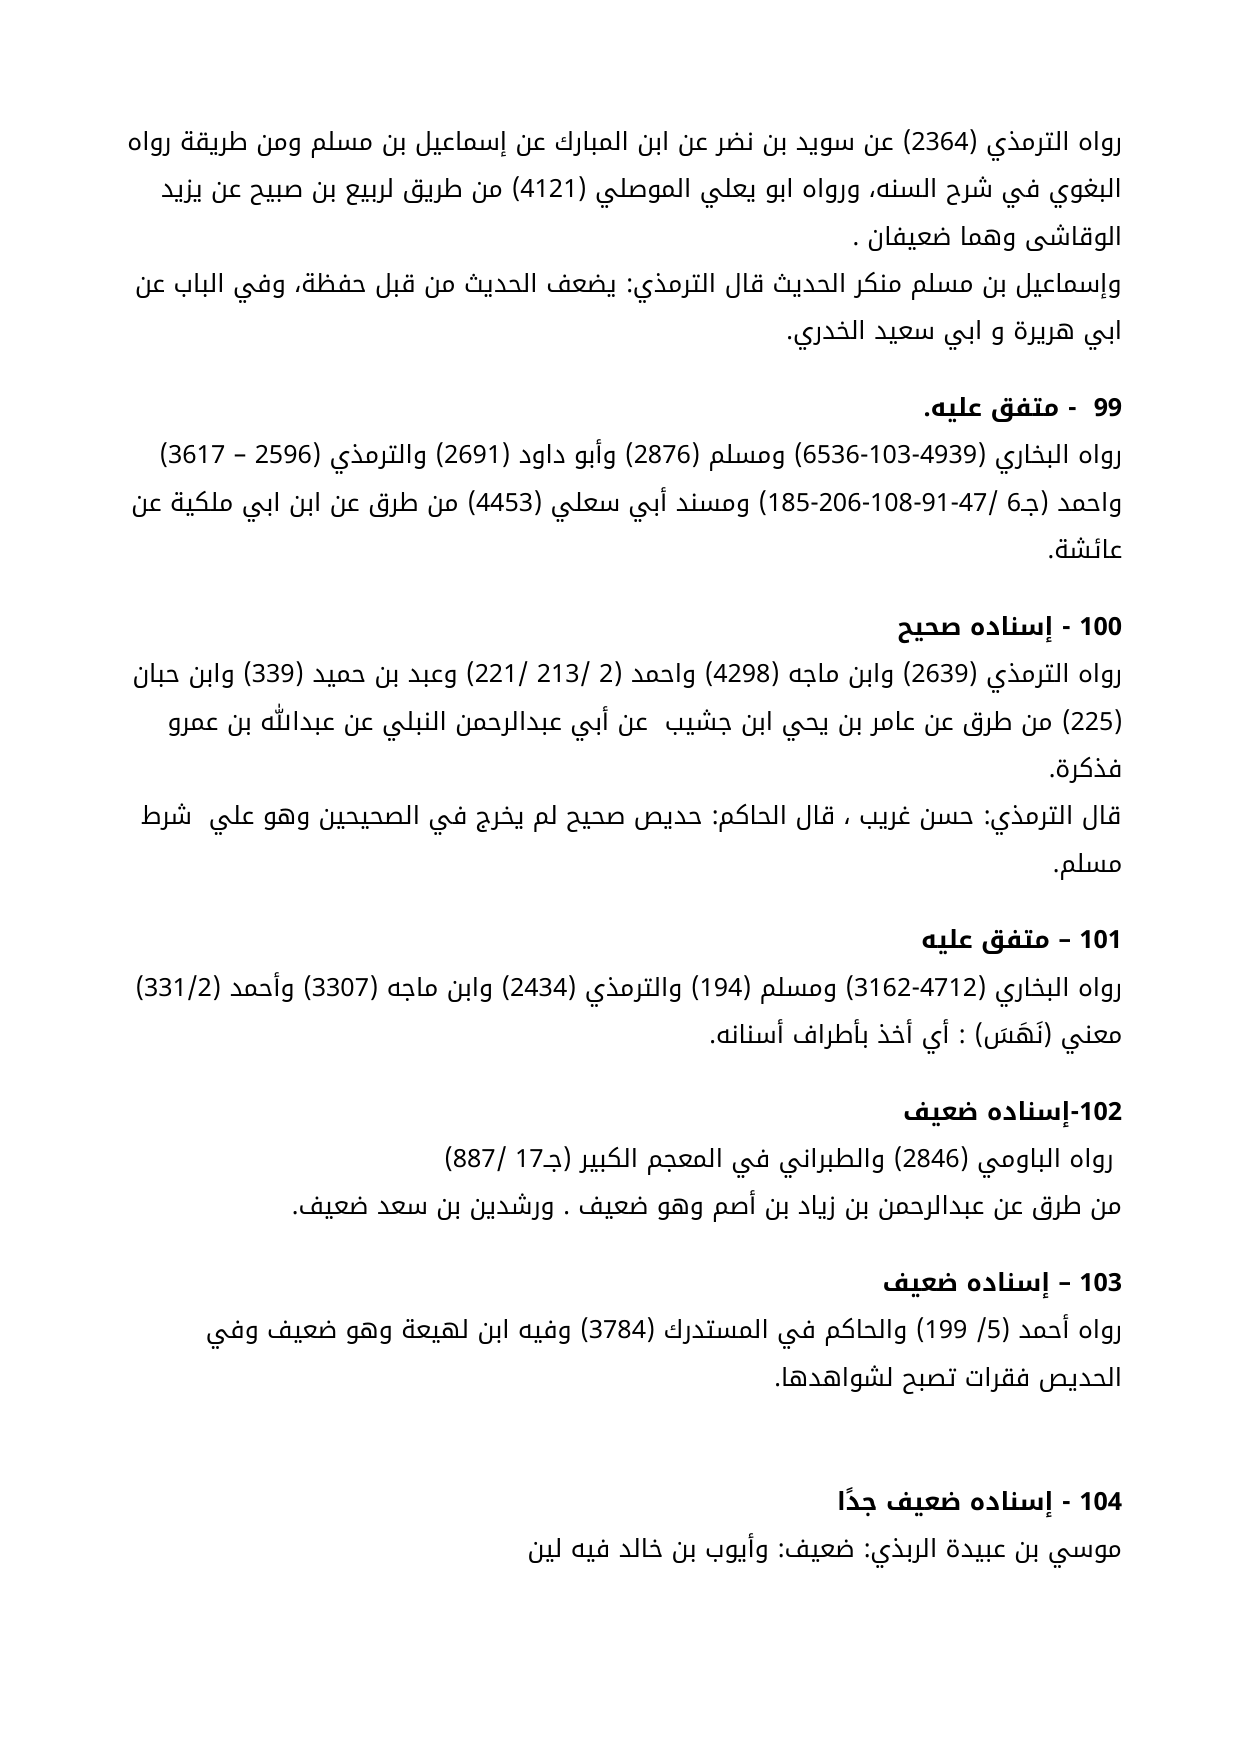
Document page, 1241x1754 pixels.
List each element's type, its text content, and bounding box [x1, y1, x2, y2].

text معني (نَهَسَ) : أي أخذ بأطراف أسنانه. [118, 1011, 1122, 1059]
text رواه البخاري (4939-103-6536) ومسلم (2876) وأبو داود (2691) والترمذي (2596 – 3617) واحمد (جـ6 /47-91-108-206-185) ومسند أبي سعلي (4453) من طرق عن ابن ابي ملكية عن عائشة. [118, 432, 1122, 574]
text رواه الترمذي (2364) عن سويد بن نضر عن ابن المبارك عن إسماعيل بن مسلم ومن طريقة رواه البغوي في شرح السنه، ورواه ابو يعلي الموصلي (4121) من طريق لربيع بن صبيح عن يزيد الوقاشى وهما ضعيفان . [118, 118, 1122, 260]
text من طرق عن عبدالرحمن بن زياد بن أصم وهو ضعيف . ورشدين بن سعد ضعيف. [118, 1183, 1122, 1230]
text 104 - إسناده ضعيف جدًا [118, 1431, 1122, 1525]
text وإسماعيل بن مسلم منكر الحديث قال الترمذي: يضعف الحديث من قبل حفظة، وفي الباب عن ابي هريرة و ابي سعيد الخدري. [118, 260, 1122, 355]
text قال الترمذي: حسن غريب ، قال الحاكم: حديص صحيح لم يخرج في الصحيحين وهو علي شرط مسلم. [118, 793, 1122, 887]
text 103 – إسناده ضعيف [118, 1259, 1122, 1307]
text رواه الترمذي (2639) وابن ماجه (4298) واحمد (2 /213 /221) وعبد بن حميد (339) وابن حبان (225) من طرق عن عامر بن يحي ابن جشيب عن أبي عبدالرحمن النبلي عن عبدالله بن عمرو فذكرة. [118, 650, 1122, 793]
text رواه الباومي (2846) والطبراني في المعجم الكبير (جـ17 /887) [118, 1135, 1122, 1183]
text موسي بن عبيدة الربذي: ضعيف: وأيوب بن خالد فيه لين [118, 1525, 1122, 1573]
text 99 - متفق عليه. [118, 384, 1122, 432]
text 101 – متفق عليه رواه البخاري (4712-3162) ومسلم (194) والترمذي (2434) وابن ماجه (3307) وأحمد (331/2) [118, 917, 1122, 1011]
text 100 - إسناده صحيح [118, 603, 1122, 650]
text 102-إسناده ضعيف [118, 1088, 1122, 1135]
text رواه أحمد (5/ 199) والحاكم في المستدرك (3784) وفيه ابن لهيعة وهو ضعيف وفي الحديص فقرات تصبح لشواهدها. [118, 1307, 1122, 1401]
